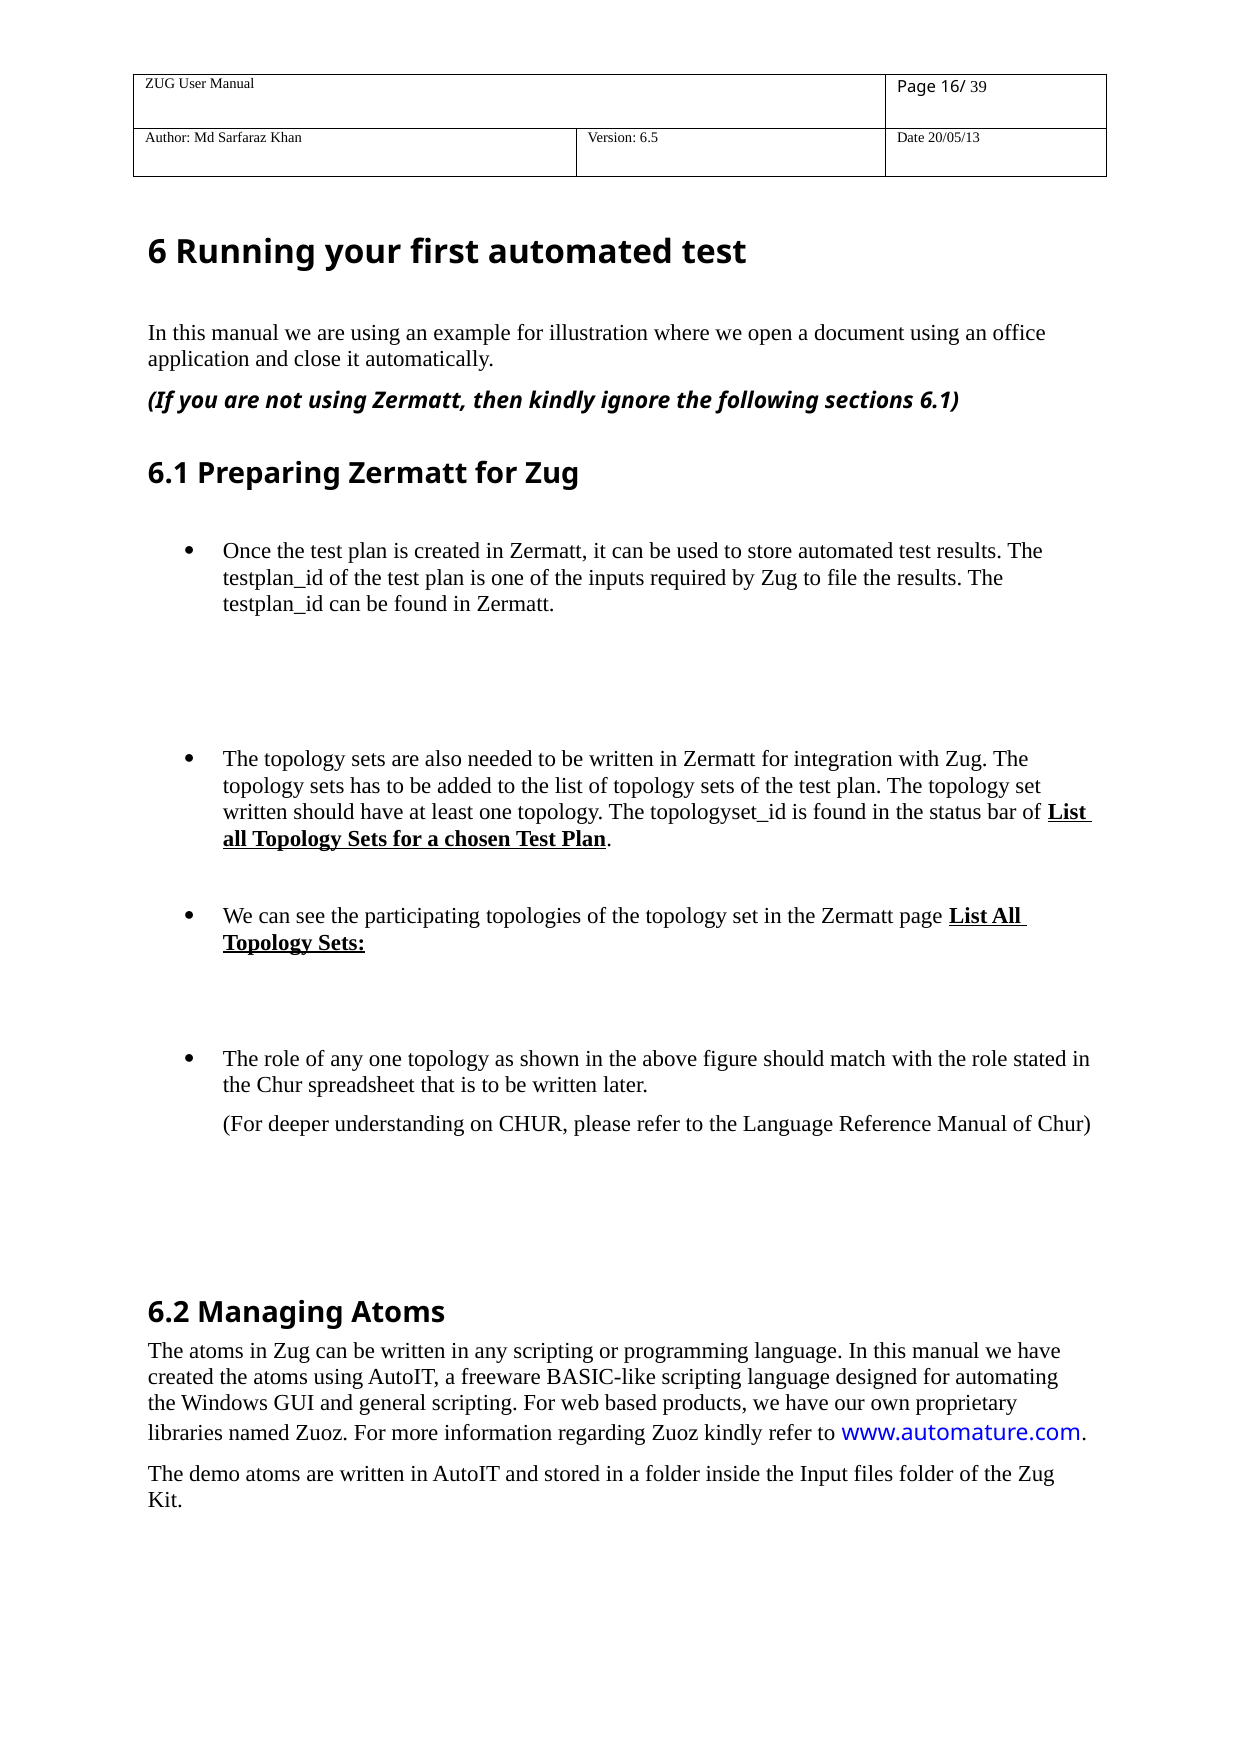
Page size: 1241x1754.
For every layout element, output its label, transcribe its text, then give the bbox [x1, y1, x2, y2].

list We can see the participating topologies of the topology set in the Zermatt page List All Topology Sets: [185, 902, 1092, 955]
subtitle Running your first automated test [148, 228, 1092, 273]
text (If you are not using Zermatt, then kindly ignore the following sections 6.1) [148, 384, 1092, 415]
text In this manual we are using an example for illustration where we open a document using an office application and close it automatically. [148, 319, 1092, 371]
subtitle 6.1 Preparing Zermatt for Zug [148, 453, 1092, 492]
subtitle 6.2 Managing Atoms [148, 1291, 1092, 1331]
text (For deeper understanding on CHUR, please refer to the Language Reference Manual of Chur) [223, 1110, 1092, 1137]
list The role of any one topology as shown in the above figure should match with the role stated in the Chur spreadsheet that is to be written later. [185, 1045, 1092, 1098]
text The demo atoms are written in AutoIT and stored in a folder inside the Input files folder of the Zug Kit. [148, 1459, 1092, 1512]
list Once the test plan is created in Zermatt, it can be used to store automated test results. The testplan_id of the test plan is one of the inputs required by Zug to file the results. The testplan_id can be found in Zermatt. [185, 537, 1092, 616]
text The atoms in Zug can be written in any scripting or programming language. In this manual we have created the atoms using AutoIT, a freeware BASIC-like scripting language designed for automating the Windows GUI and general scripting. For web based products, we have our own proprietary libraries named Zuoz. For more information regarding Zuoz kindly refer to www.automature.com. [148, 1337, 1092, 1447]
list The topology sets are also needed to be written in Zermatt for integration with Zug. The topology sets has to be added to the list of topology sets of the test plan. The topology set written should have at least one topology. The topologyset_id is found in the status bar of List all Topology Sets for a chosen Test Plan. [185, 746, 1092, 851]
